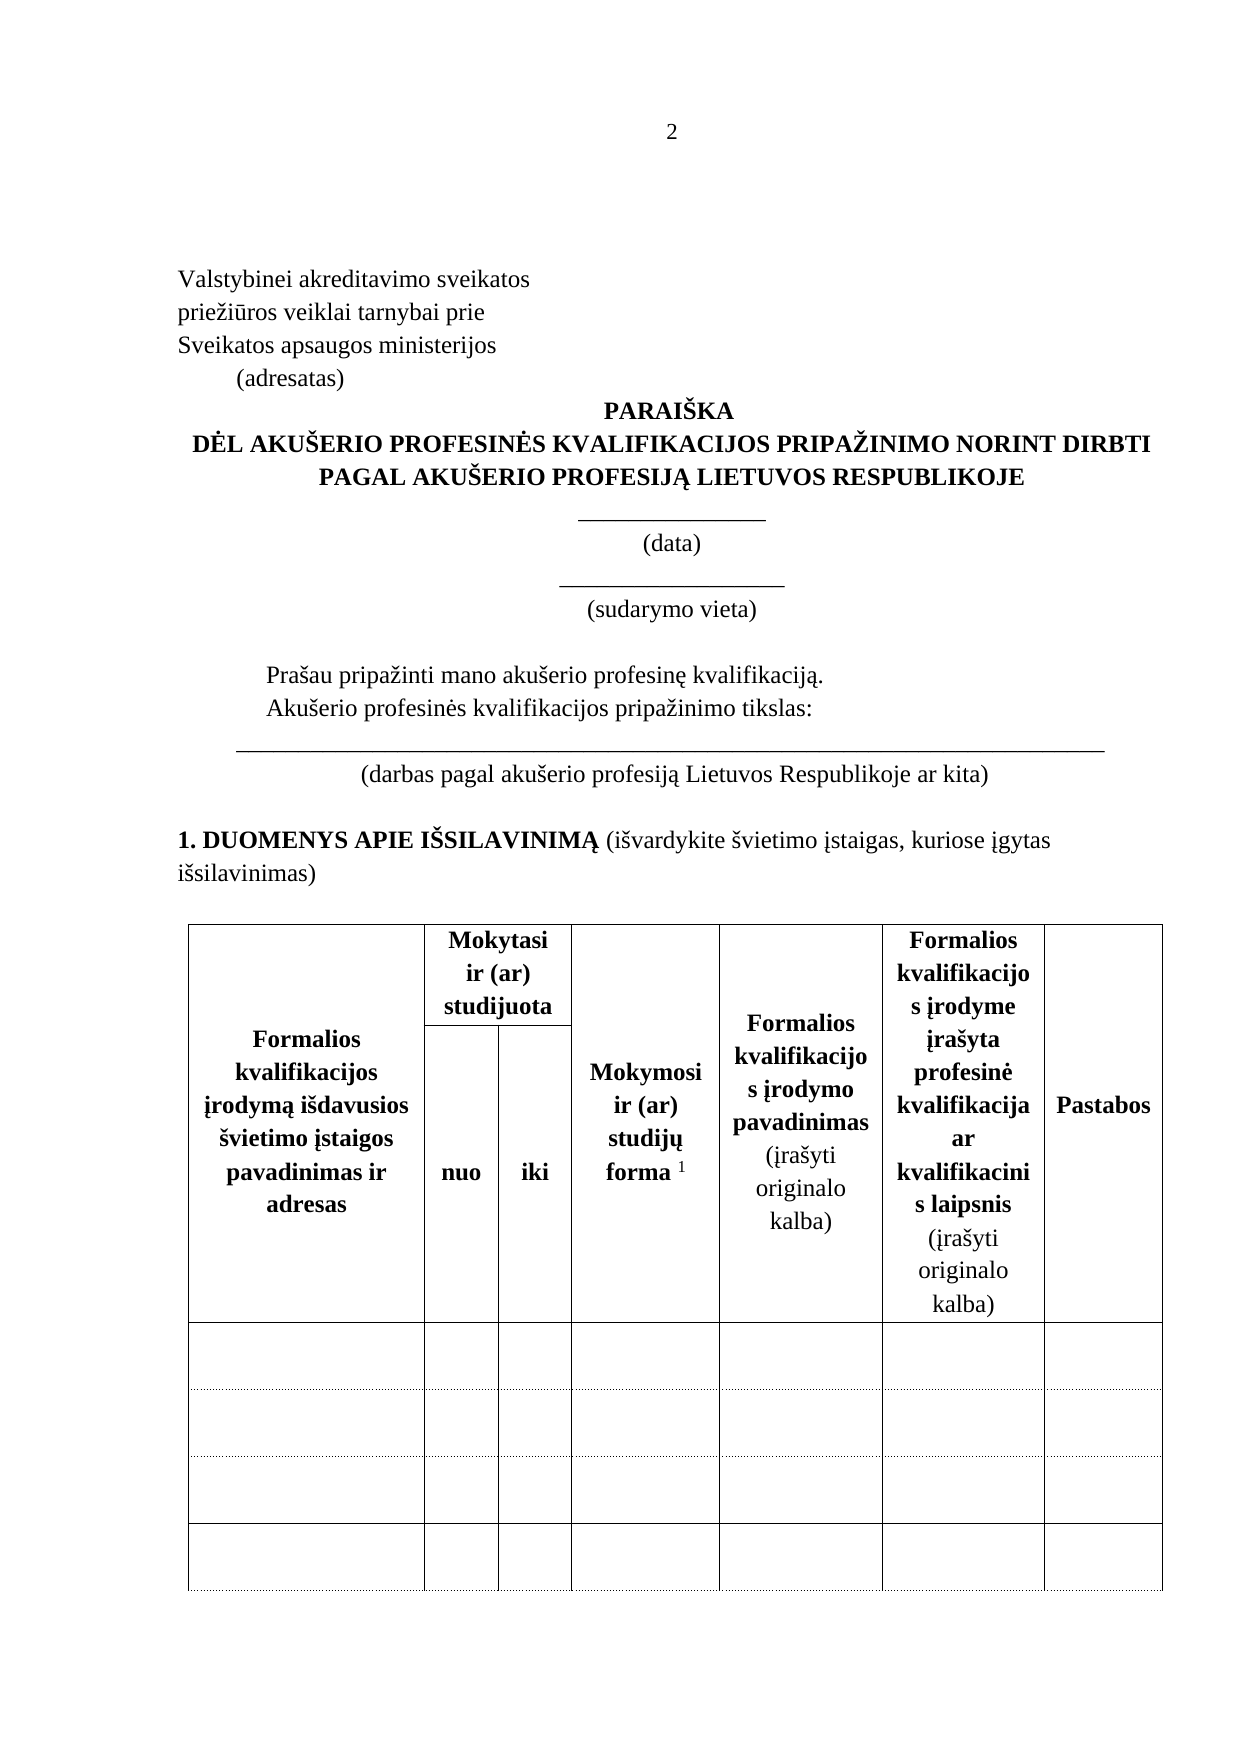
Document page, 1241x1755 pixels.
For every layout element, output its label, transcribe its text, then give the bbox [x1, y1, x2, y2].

table_cell [425, 1456, 498, 1523]
table_cell [1045, 1524, 1162, 1590]
table_cell [499, 1389, 571, 1456]
table_cell [189, 1524, 424, 1590]
table_header Formalios kvalifikacijos įrodymo pavadinimas (įrašyti originalo kalba) [720, 925, 882, 1322]
table_cell [189, 1389, 424, 1456]
table_cell [720, 1323, 882, 1389]
table_cell [499, 1524, 571, 1590]
table_cell [1045, 1456, 1162, 1523]
table_cell [572, 1389, 719, 1456]
table_cell [720, 1524, 882, 1590]
text _______________ [177, 495, 1167, 524]
text DĖL AKUŠERIO PROFESINĖS KVALIFIKACIJOS PRIPAŽINIMO NORINT DIRBTI PAGAL AKUŠERIO PROFESIJĄ LIETUVOS RESPUBLIKOJE [177, 429, 1167, 491]
table_cell [572, 1323, 719, 1389]
table_cell [883, 1524, 1044, 1590]
table_header Mokymosi ir (ar) studijų forma 1 [572, 925, 719, 1322]
table_cell [425, 1323, 498, 1389]
subtitle Paraiška [177, 396, 1167, 425]
table_cell [883, 1456, 1044, 1523]
text (adresatas) [177, 363, 1167, 392]
text __________________ [177, 561, 1167, 590]
table_cell iki [499, 1026, 571, 1322]
table_cell [883, 1389, 1044, 1456]
table_header Mokytasi ir (ar) studijuota [425, 925, 571, 1024]
table_cell [499, 1456, 571, 1523]
text Prašau pripažinti mano akušerio profesinę kvalifikaciją. [177, 660, 1167, 689]
text priežiūros veiklai tarnybai prie [177, 297, 1167, 326]
text (data) [177, 528, 1167, 557]
table_cell [572, 1456, 719, 1523]
table_cell nuo [425, 1026, 498, 1322]
table_cell [1045, 1323, 1162, 1389]
text Akušerio profesinės kvalifikacijos pripažinimo tikslas: [177, 693, 1167, 722]
table_header Formalios kvalifikacijos įrodymą išdavusios švietimo įstaigos pavadinimas ir adresas [189, 925, 424, 1322]
table_cell [499, 1323, 571, 1389]
table_cell [720, 1389, 882, 1456]
text (darbas pagal akušerio profesiją Lietuvos Respublikoje ar kita) [177, 759, 1167, 788]
table_header Pastabos [1045, 925, 1162, 1322]
table_cell [1045, 1389, 1162, 1456]
table_cell [189, 1456, 424, 1523]
table_cell [572, 1524, 719, 1590]
text (sudarymo vieta) [177, 594, 1167, 623]
text Sveikatos apsaugos ministerijos [177, 330, 1167, 359]
table_header Formalios kvalifikacijos įrodyme įrašyta profesinė kvalifikacija ar kvalifikacinis laipsnis (įrašyti originalo kalba) [883, 925, 1044, 1322]
table_cell [425, 1389, 498, 1456]
text 1. Duomenys apie išsilavinimą (išvardykite švietimo įstaigas, kuriose įgytas išsilavinimas) [177, 825, 1167, 887]
table_cell [425, 1524, 498, 1590]
table_cell [720, 1456, 882, 1523]
text Valstybinei akreditavimo sveikatos [177, 264, 1167, 293]
table_cell [883, 1323, 1044, 1389]
table_cell [189, 1323, 424, 1389]
